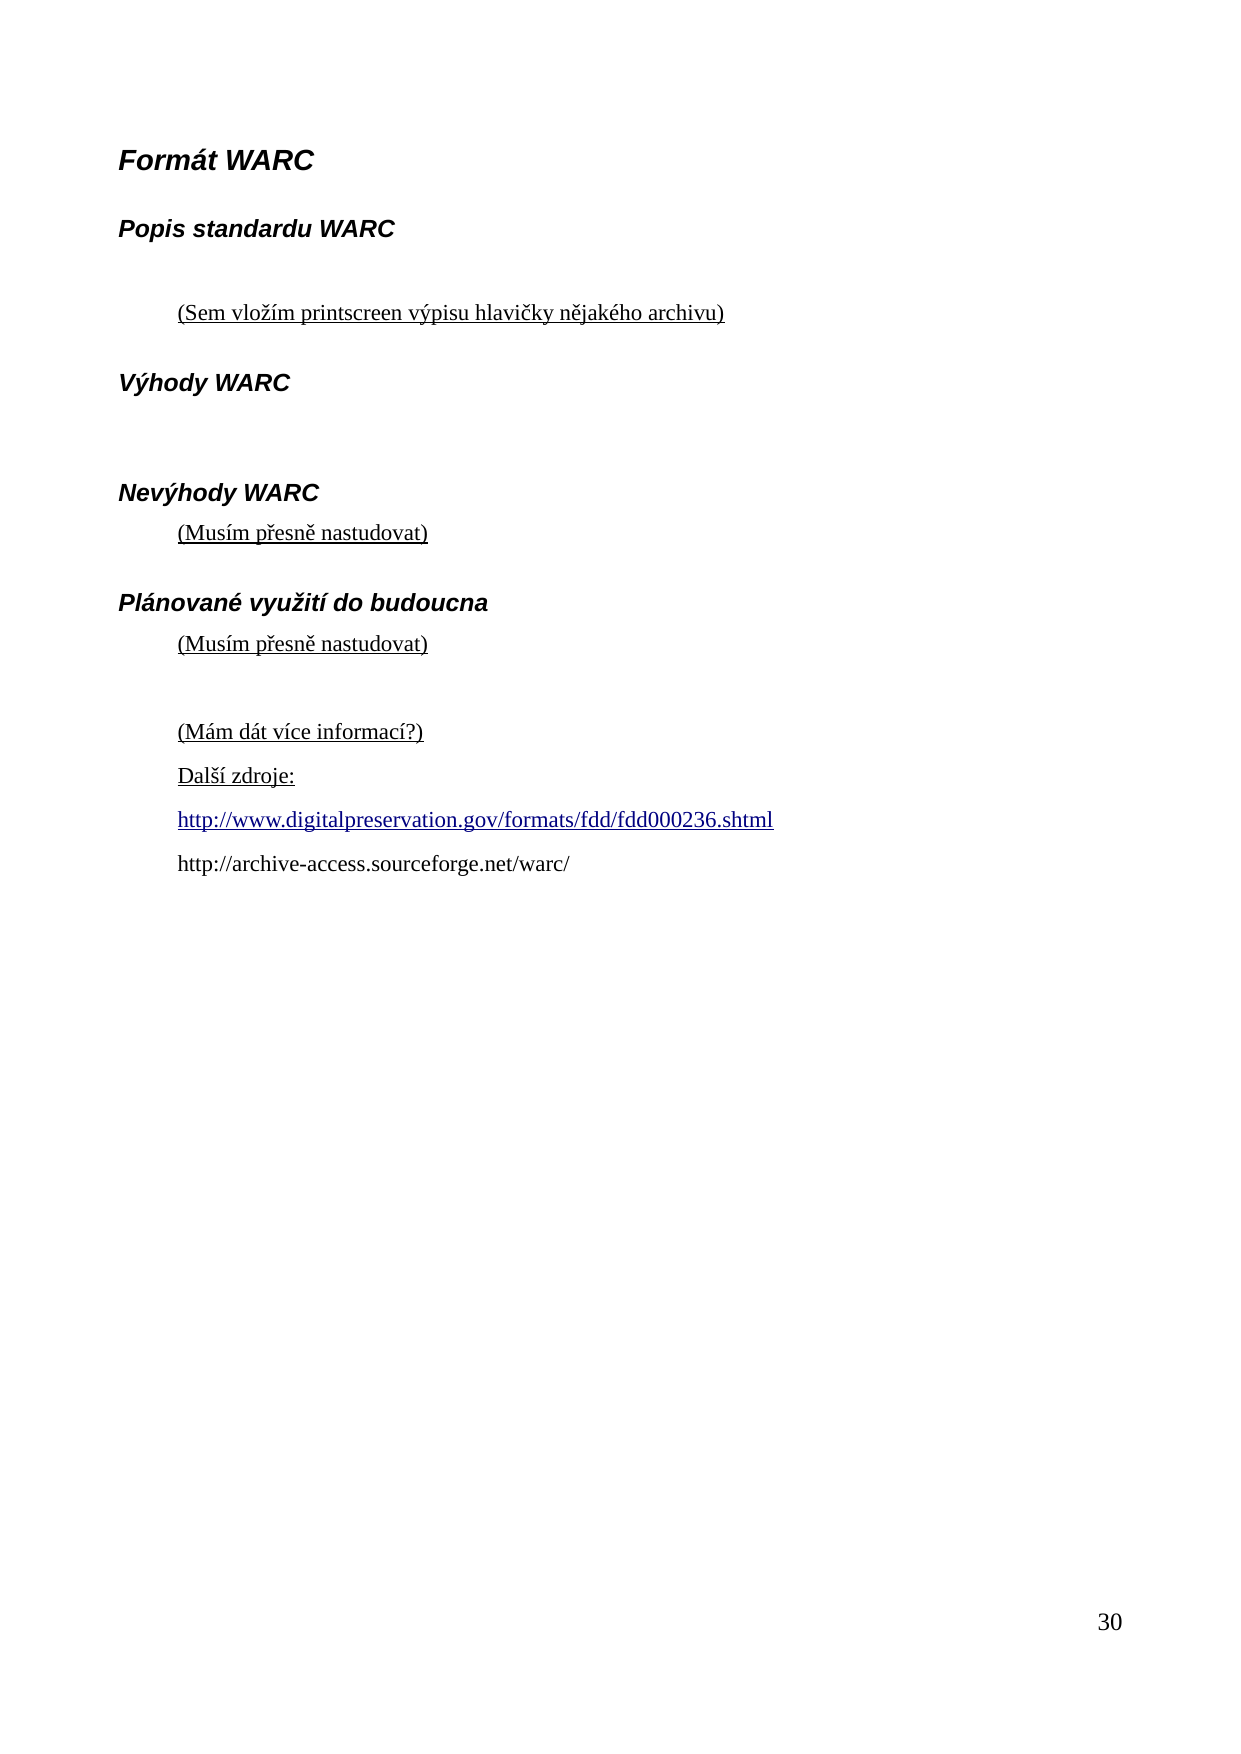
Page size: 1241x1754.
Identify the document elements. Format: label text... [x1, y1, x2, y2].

text (Sem vložím printscreen výpisu hlavičky nějakého archivu) [118, 299, 1122, 326]
text http://www.digitalpreservation.gov/formats/fdd/fdd000236.shtml [118, 806, 1122, 832]
subtitle Formát WARC [118, 143, 1122, 177]
text Další zdroje: [118, 762, 1122, 788]
text (Mám dát více informací?) [118, 718, 1122, 744]
text (Musím přesně nastudovat) [118, 519, 1122, 546]
text http://archive-access.sourceforge.net/warc/ [118, 850, 1122, 876]
text (Musím přesně nastudovat) [118, 629, 1122, 656]
subtitle Popis standardu WARC [118, 214, 1122, 243]
subtitle Výhody WARC [118, 368, 1122, 397]
subtitle Plánované využití do budoucna [118, 588, 1122, 617]
subtitle Nevýhody WARC [118, 478, 1122, 507]
